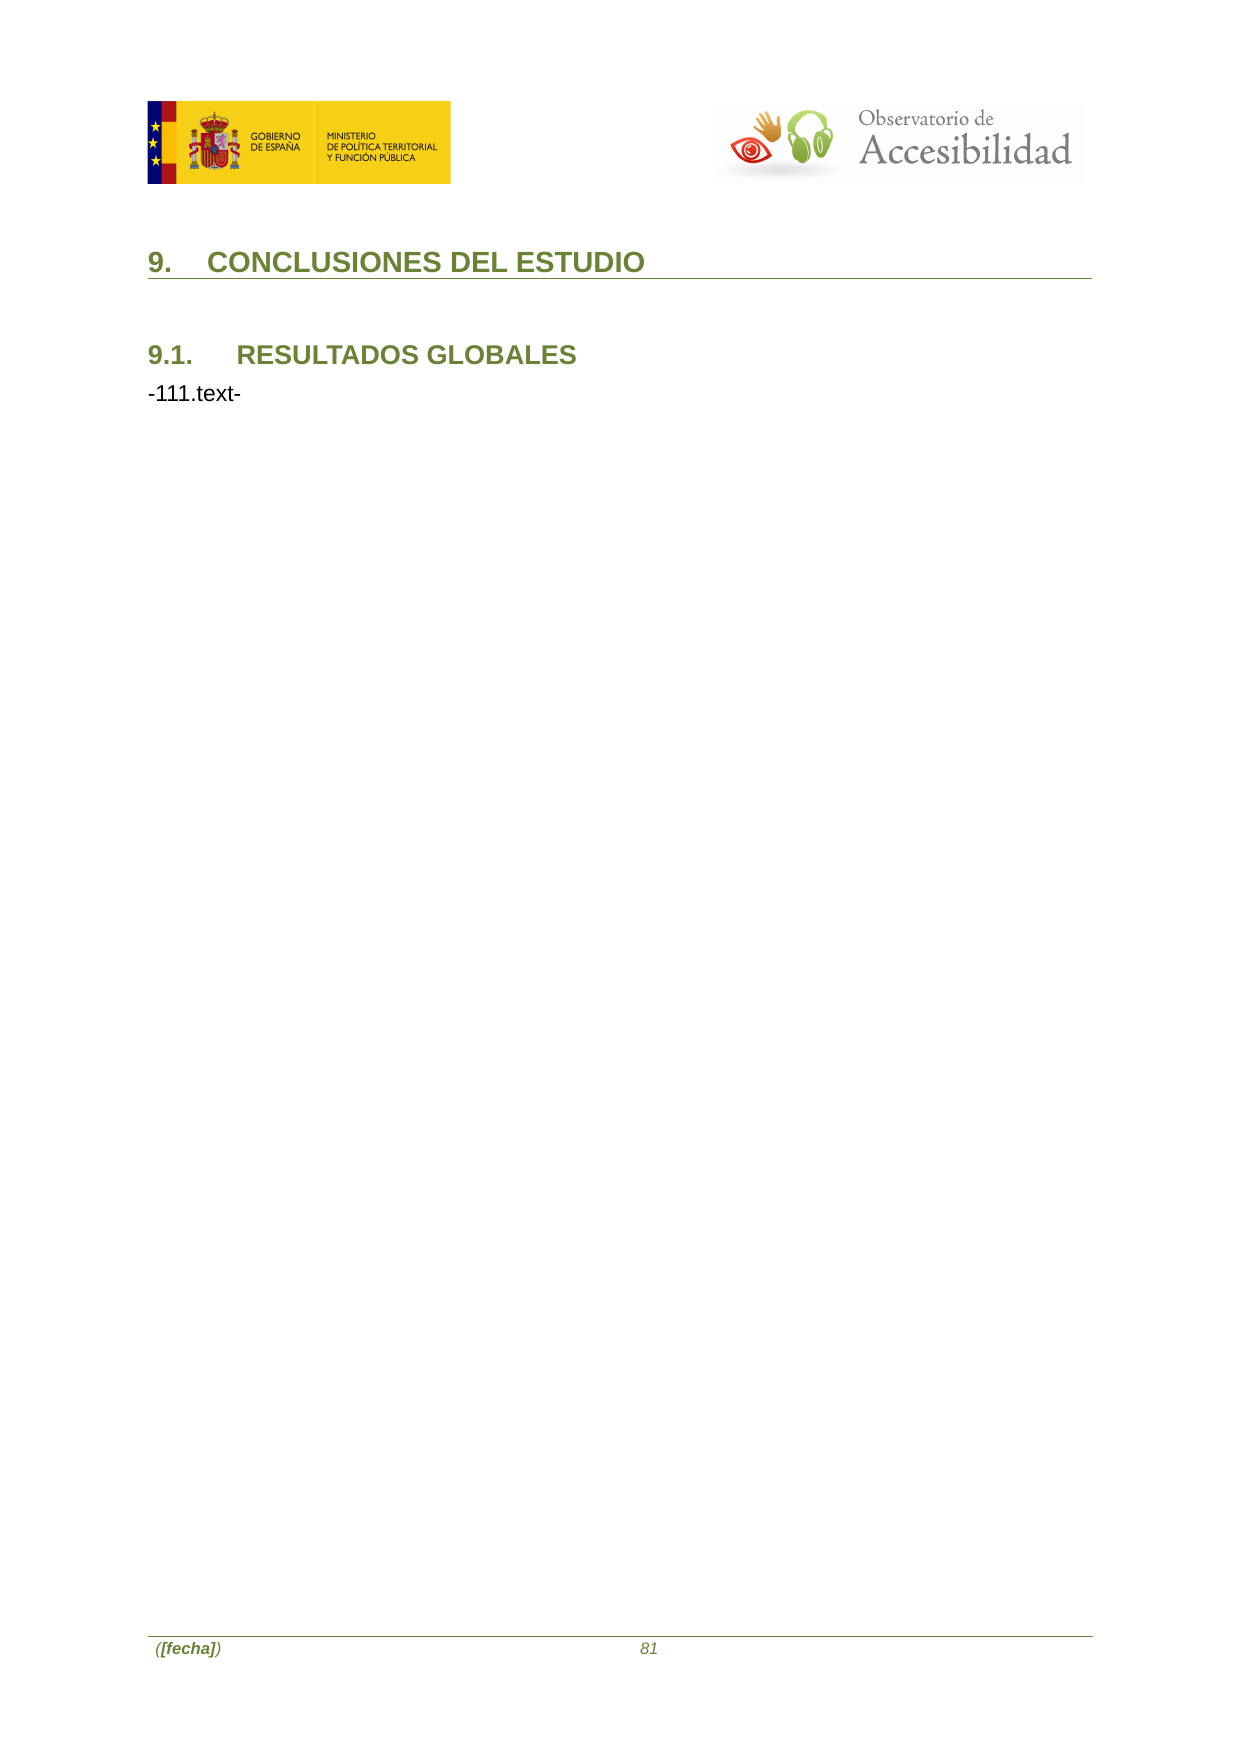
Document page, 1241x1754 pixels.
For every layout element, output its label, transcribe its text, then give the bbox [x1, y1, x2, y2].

text -111.text- [148, 380, 1092, 406]
subtitle Resultados globales [148, 339, 1092, 371]
picture [710, 101, 1086, 184]
subtitle Conclusiones del estudio [148, 245, 1092, 278]
picture [147, 101, 451, 184]
